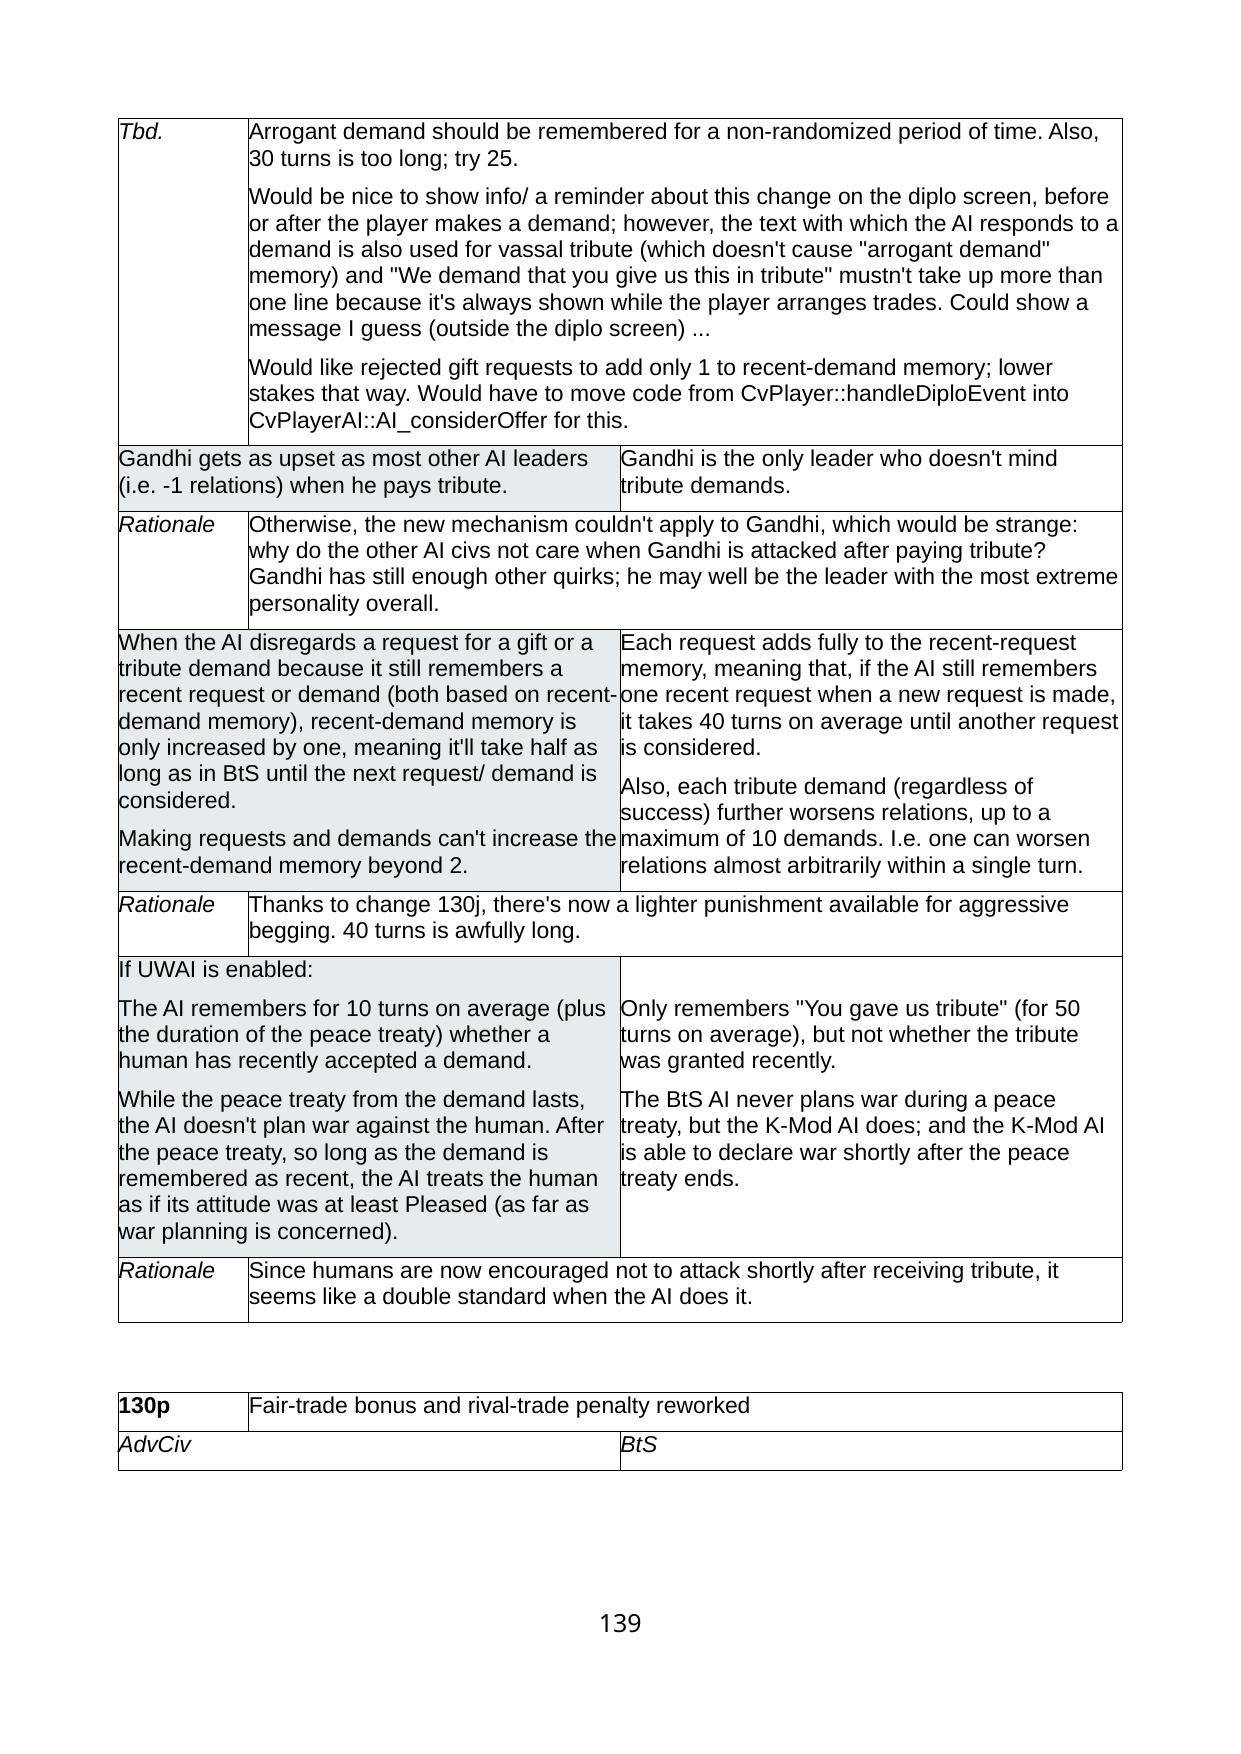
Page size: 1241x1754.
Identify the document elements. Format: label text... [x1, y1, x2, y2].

table_header 130p [119, 1393, 248, 1431]
table_cell Rationale [119, 512, 248, 628]
table_cell AdvCiv [119, 1432, 620, 1469]
table_cell BtS [621, 1432, 1122, 1469]
table_cell Tbd. [119, 119, 248, 445]
table_cell Otherwise, the new mechanism couldn't apply to Gandhi, which would be strange: why do the other AI civs not care when Gandhi is attacked after paying tribute? Gandhi has still enough other quirks; he may well be the leader with the most extreme personality overall. [249, 512, 1122, 628]
table_cell If UWAI is enabled: The AI remembers for 10 turns on average (plus the duration of the peace treaty) whether a human has recently accepted a demand. While the peace treaty from the demand lasts, the AI doesn't plan war against the human. After the peace treaty, so long as the demand is remembered as recent, the AI treats the human as if its attitude was at least Pleased (as far as war planning is concerned). [119, 957, 620, 1257]
table_header Fair-trade bonus and rival-trade penalty reworked [249, 1393, 1122, 1431]
table_cell Arrogant demand should be remembered for a non-randomized period of time. Also, 30 turns is too long; try 25. Would be nice to show info/ a reminder about this change on the diplo screen, before or after the player makes a demand; however, the text with which the AI responds to a demand is also used for vassal tribute (which doesn't cause "arrogant demand" memory) and "We demand that you give us this in tribute" mustn't take up more than one line because it's always shown while the player arranges trades. Could show a message I guess (outside the diplo screen) ... Would like rejected gift requests to add only 1 to recent-demand memory; lower stakes that way. Would have to move code from CvPlayer::handleDiploEvent into CvPlayerAI::AI_considerOffer for this. [249, 119, 1122, 445]
table_cell Each request adds fully to the recent-request memory, meaning that, if the AI still remembers one recent request when a new request is made, it takes 40 turns on average until another request is considered. Also, each tribute demand (regardless of success) further worsens relations, up to a maximum of 10 demands. I.e. one can worsen relations almost arbitrarily within a single turn. [621, 630, 1122, 891]
table_cell Only remembers "You gave us tribute" (for 50 turns on average), but not whether the tribute was granted recently. The BtS AI never plans war during a peace treaty, but the K-Mod AI does; and the K-Mod AI is able to declare war shortly after the peace treaty ends. [621, 957, 1122, 1257]
table_cell Rationale [119, 1258, 248, 1322]
table_cell Thanks to change 130j, there's now a lighter punishment available for aggressive begging. 40 turns is awfully long. [249, 892, 1122, 956]
table_cell When the AI disregards a request for a gift or a tribute demand because it still remembers a recent request or demand (both based on recent-demand memory), recent-demand memory is only increased by one, meaning it'll take half as long as in BtS until the next request/ demand is considered. Making requests and demands can't increase the recent-demand memory beyond 2. [119, 630, 620, 891]
table_cell Rationale [119, 892, 248, 956]
table_cell Since humans are now encouraged not to attack shortly after receiving tribute, it seems like a double standard when the AI does it. [249, 1258, 1122, 1322]
table_cell Gandhi gets as upset as most other AI leaders (i.e. -1 relations) when he pays tribute. [119, 446, 620, 511]
table_cell Gandhi is the only leader who doesn't mind tribute demands. [621, 446, 1122, 511]
